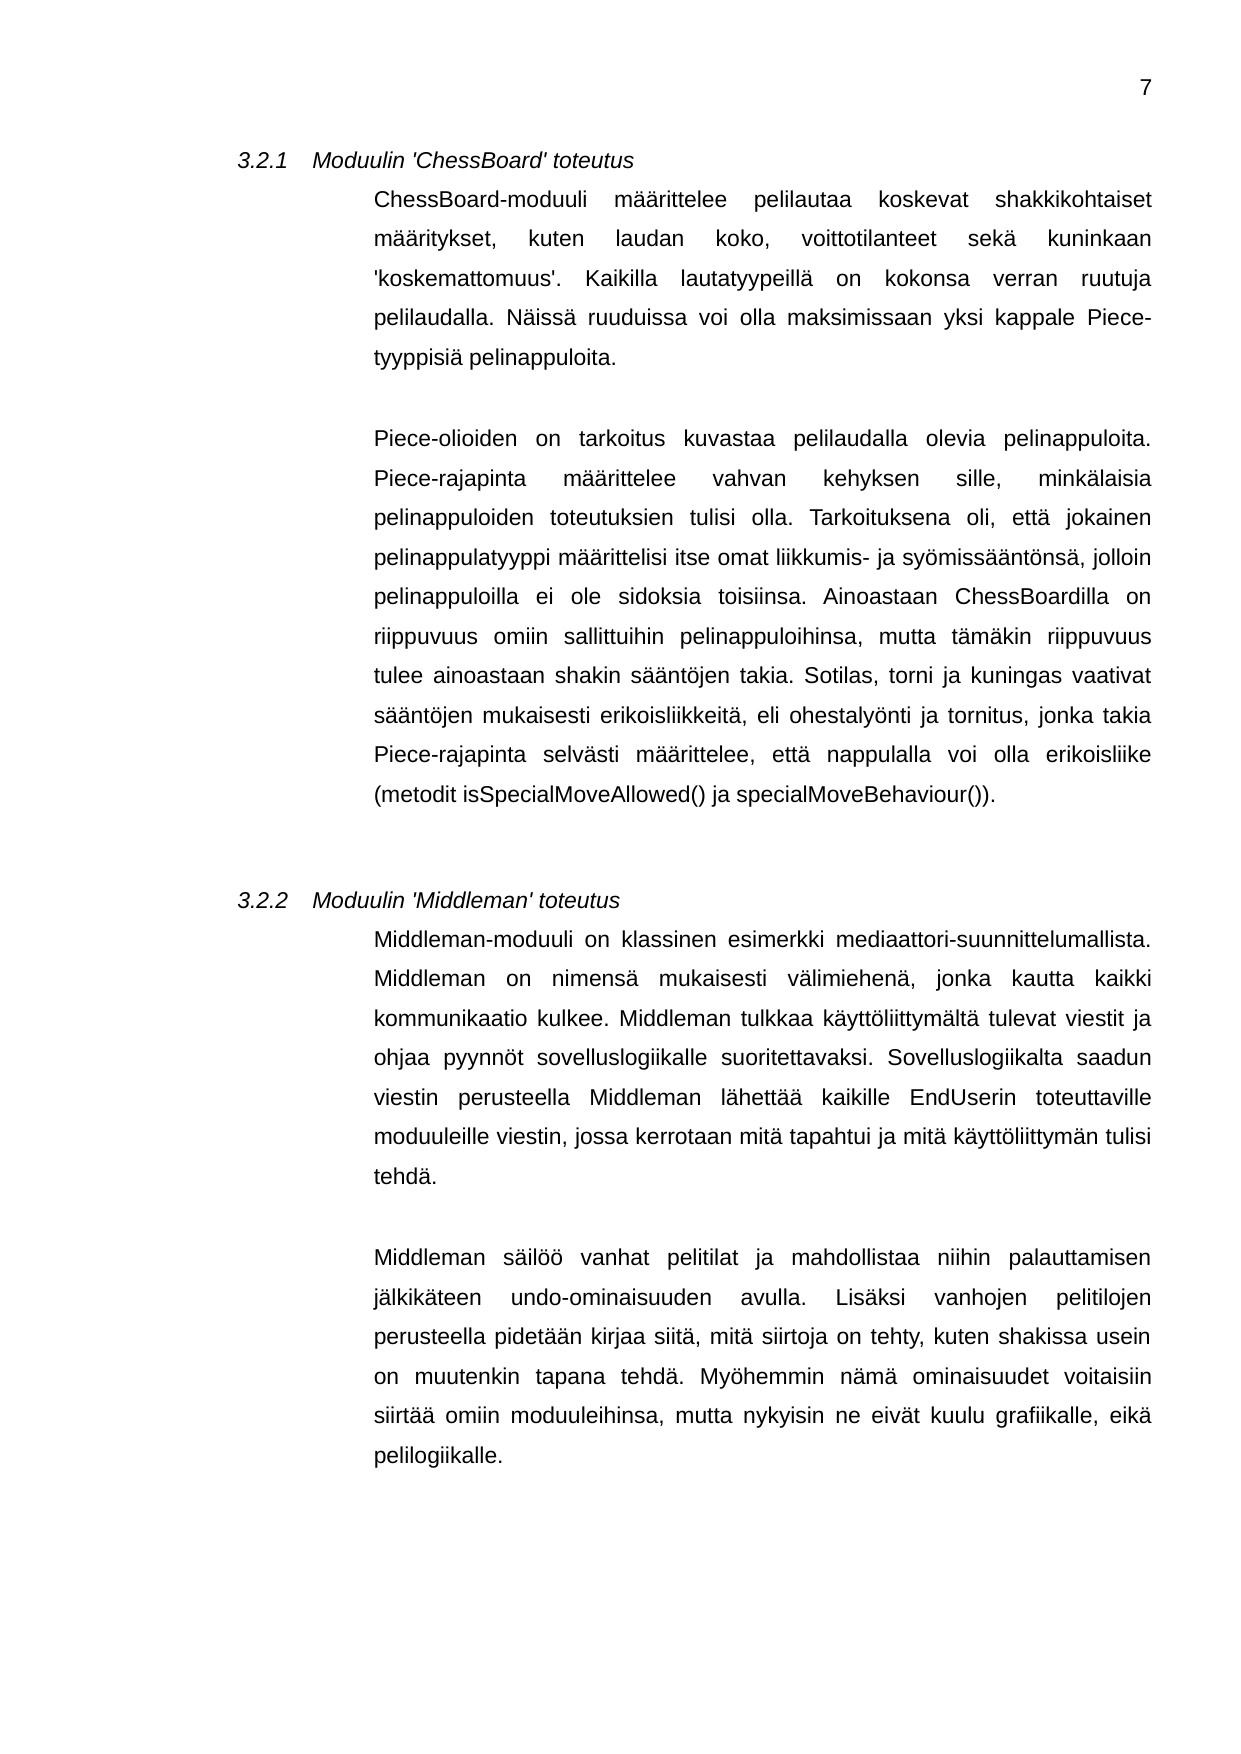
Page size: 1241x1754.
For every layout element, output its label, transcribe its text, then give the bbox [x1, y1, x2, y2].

text Middleman säilöö vanhat pelitilat ja mahdollistaa niihin palauttamisen jälkikäteen undo-ominaisuuden avulla. Lisäksi vanhojen pelitilojen perusteella pidetään kirjaa siitä, mitä siirtoja on tehty, kuten shakissa usein on muutenkin tapana tehdä. Myöhemmin nämä ominaisuudet voitaisiin siirtää omiin moduuleihinsa, mutta nykyisin ne eivät kuulu grafiikalle, eikä pelilogiikalle. [373, 1244, 1152, 1468]
text Middleman-moduuli on klassinen esimerkki mediaattori-suunnittelumallista. Middleman on nimensä mukaisesti välimiehenä, jonka kautta kaikki kommunikaatio kulkee. Middleman tulkkaa käyttöliittymältä tulevat viestit ja ohjaa pyynnöt sovelluslogiikalle suoritettavaksi. Sovelluslogiikalta saadun viestin perusteella Middleman lähettää kaikille EndUserin toteuttaville moduuleille viestin, jossa kerrotaan mitä tapahtui ja mitä käyttöliittymän tulisi tehdä. [373, 926, 1152, 1189]
text Piece-olioiden on tarkoitus kuvastaa pelilaudalla olevia pelinappuloita. Piece-rajapinta määrittelee vahvan kehyksen sille, minkälaisia pelinappuloiden toteutuksien tulisi olla. Tarkoituksena oli, että jokainen pelinappulatyyppi määrittelisi itse omat liikkumis- ja syömissääntönsä, jolloin pelinappuloilla ei ole sidoksia toisiinsa. Ainoastaan ChessBoardilla on riippuvuus omiin sallittuihin pelinappuloihinsa, mutta tämäkin riippuvuus tulee ainoastaan shakin sääntöjen takia. Sotilas, torni ja kuningas vaativat sääntöjen mukaisesti erikoisliikkeitä, eli ohestalyönti ja tornitus, jonka takia Piece-rajapinta selvästi määrittelee, että nappulalla voi olla erikoisliike (metodit isSpecialMoveAllowed() ja specialMoveBehaviour()). [373, 425, 1152, 807]
subtitle Moduulin 'ChessBoard' toteutus [237, 147, 1152, 173]
subtitle Moduulin 'Middleman' toteutus [237, 887, 1152, 913]
text ChessBoard-moduuli määrittelee pelilautaa koskevat shakkikohtaiset määritykset, kuten laudan koko, voittotilanteet sekä kuninkaan 'koskemattomuus'. Kaikilla lautatyypeillä on kokonsa verran ruutuja pelilaudalla. Näissä ruuduissa voi olla maksimissaan yksi kappale Piece-tyyppisiä pelinappuloita. [373, 186, 1152, 370]
